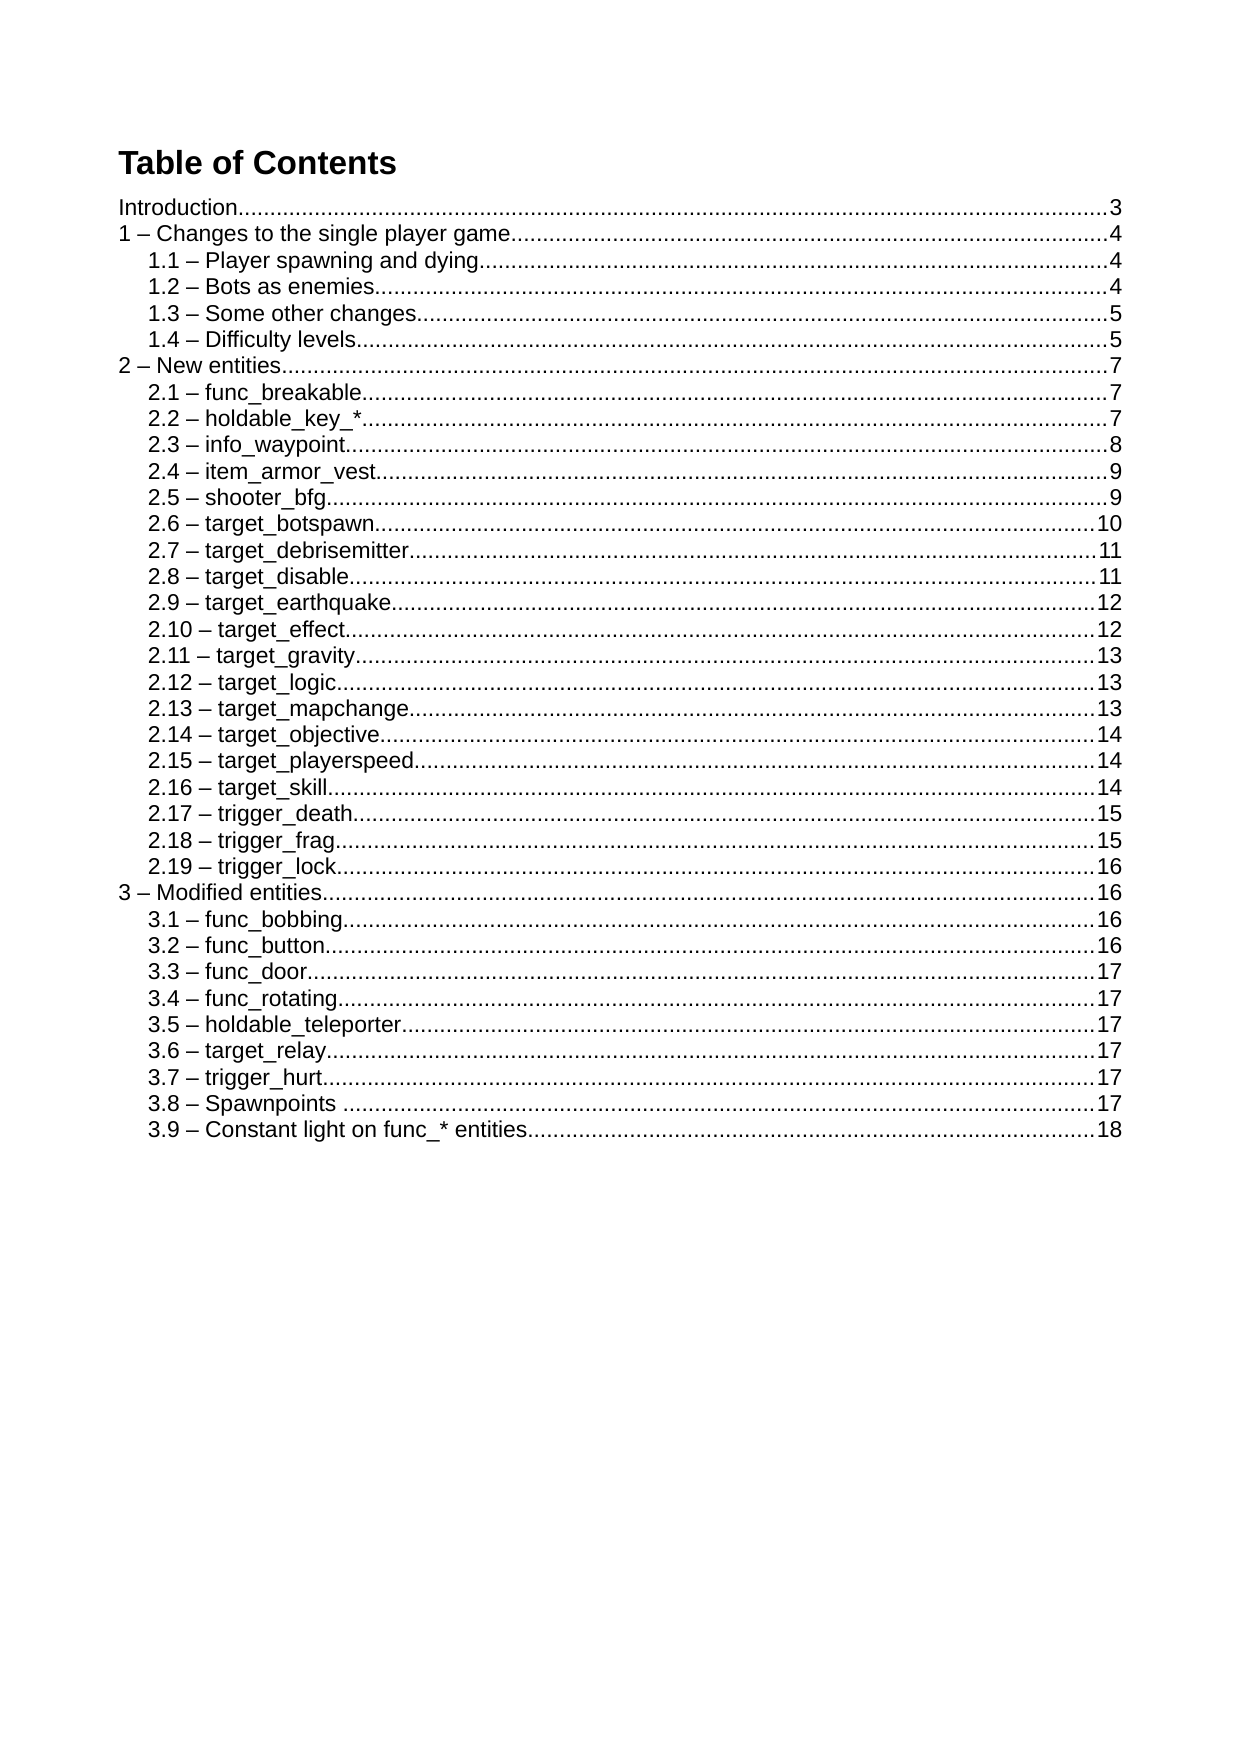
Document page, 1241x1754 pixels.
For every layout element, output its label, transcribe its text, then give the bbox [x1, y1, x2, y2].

text 3.9 – Constant light on func_* entities 18 [148, 1116, 1122, 1143]
text 2.2 – holdable_key_* 7 [148, 405, 1122, 431]
text 1.1 – Player spawning and dying 4 [148, 247, 1122, 273]
text 2.13 – target_mapchange 13 [148, 695, 1122, 721]
text Introduction 3 [118, 194, 1122, 220]
text 2.3 – info_waypoint 8 [148, 431, 1122, 458]
text 2.12 – target_logic 13 [148, 668, 1122, 695]
text 3.5 – holdable_teleporter 17 [148, 1011, 1122, 1037]
text 3.2 – func_button 16 [148, 932, 1122, 958]
text 2.4 – item_armor_vest 9 [148, 458, 1122, 484]
text 2 – New entities 7 [118, 352, 1122, 378]
text 1.2 – Bots as enemies 4 [148, 273, 1122, 299]
text 2.9 – target_earthquake 12 [148, 589, 1122, 616]
text 3.1 – func_bobbing 16 [148, 906, 1122, 932]
text 2.7 – target_debrisemitter 11 [148, 537, 1122, 563]
text 2.14 – target_objective 14 [148, 721, 1122, 747]
text 2.10 – target_effect 12 [148, 616, 1122, 642]
text 3 – Modified entities 16 [118, 879, 1122, 906]
text 2.16 – target_skill 14 [148, 774, 1122, 800]
text 2.19 – trigger_lock 16 [148, 853, 1122, 879]
text 3.6 – target_relay 17 [148, 1037, 1122, 1064]
text 2.15 – target_playerspeed 14 [148, 747, 1122, 774]
text 2.18 – trigger_frag 15 [148, 827, 1122, 853]
subtitle Table of Contents [118, 143, 1122, 182]
text 2.8 – target_disable 11 [148, 563, 1122, 589]
text 2.6 – target_botspawn 10 [148, 510, 1122, 537]
text 2.5 – shooter_bfg 9 [148, 484, 1122, 510]
text 3.8 – Spawnpoints 17 [148, 1090, 1122, 1116]
text 3.3 – func_door 17 [148, 958, 1122, 985]
text 1 – Changes to the single player game 4 [118, 220, 1122, 247]
text 3.7 – trigger_hurt 17 [148, 1064, 1122, 1090]
text 2.17 – trigger_death 15 [148, 800, 1122, 827]
text 1.3 – Some other changes 5 [148, 299, 1122, 326]
text 2.11 – target_gravity 13 [148, 642, 1122, 668]
text 1.4 – Difficulty levels 5 [148, 326, 1122, 352]
text 2.1 – func_breakable 7 [148, 378, 1122, 405]
text 3.4 – func_rotating 17 [148, 985, 1122, 1011]
